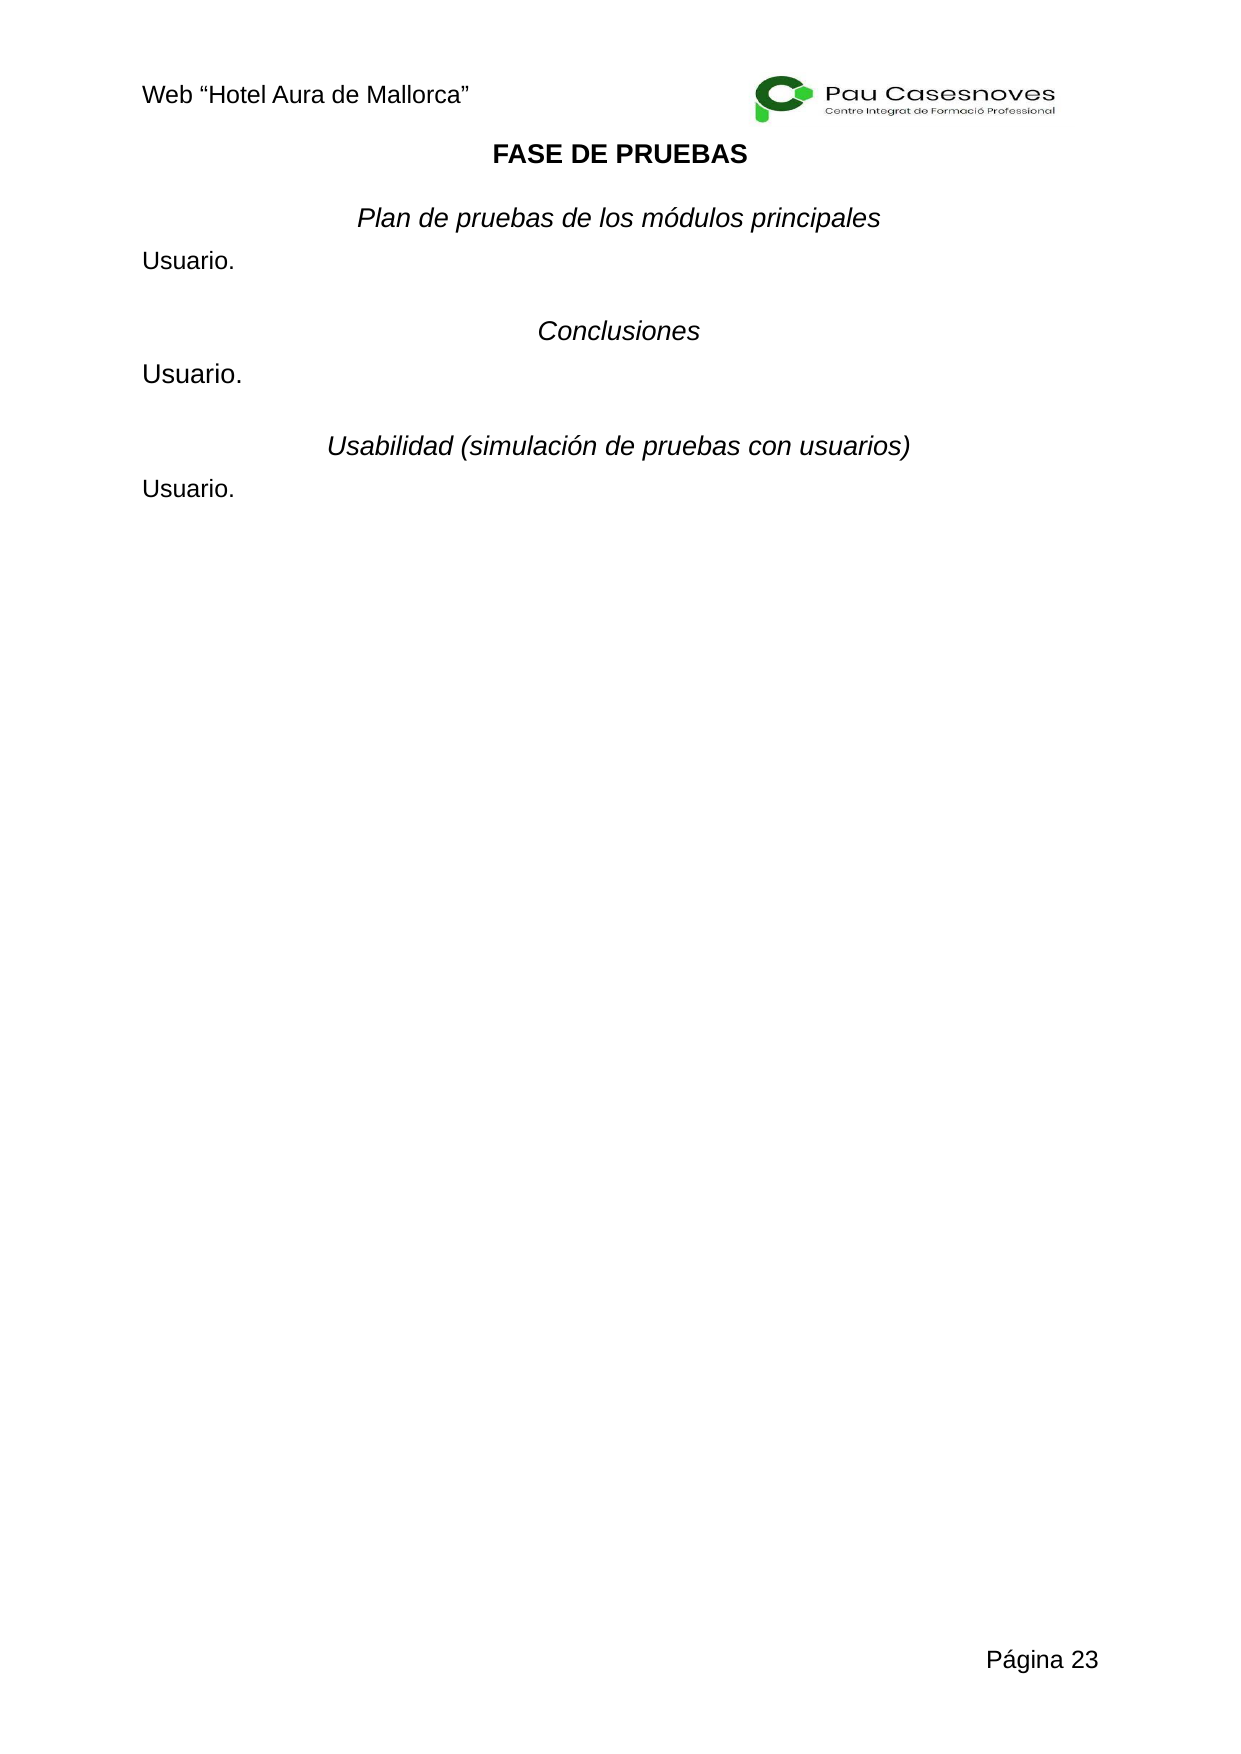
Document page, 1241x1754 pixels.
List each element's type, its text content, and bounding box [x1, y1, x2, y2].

text Usuario. [142, 246, 1098, 275]
picture [748, 72, 1075, 127]
subtitle Conclusiones [142, 315, 1098, 346]
text Usuario. [142, 473, 1098, 502]
text Usuario. [142, 358, 1098, 390]
subtitle Usabilidad (simulación de pruebas con usuarios) [142, 430, 1098, 461]
subtitle Plan de pruebas de los módulos principales [142, 202, 1098, 234]
text FASE DE PRUEBAS [142, 138, 1098, 169]
